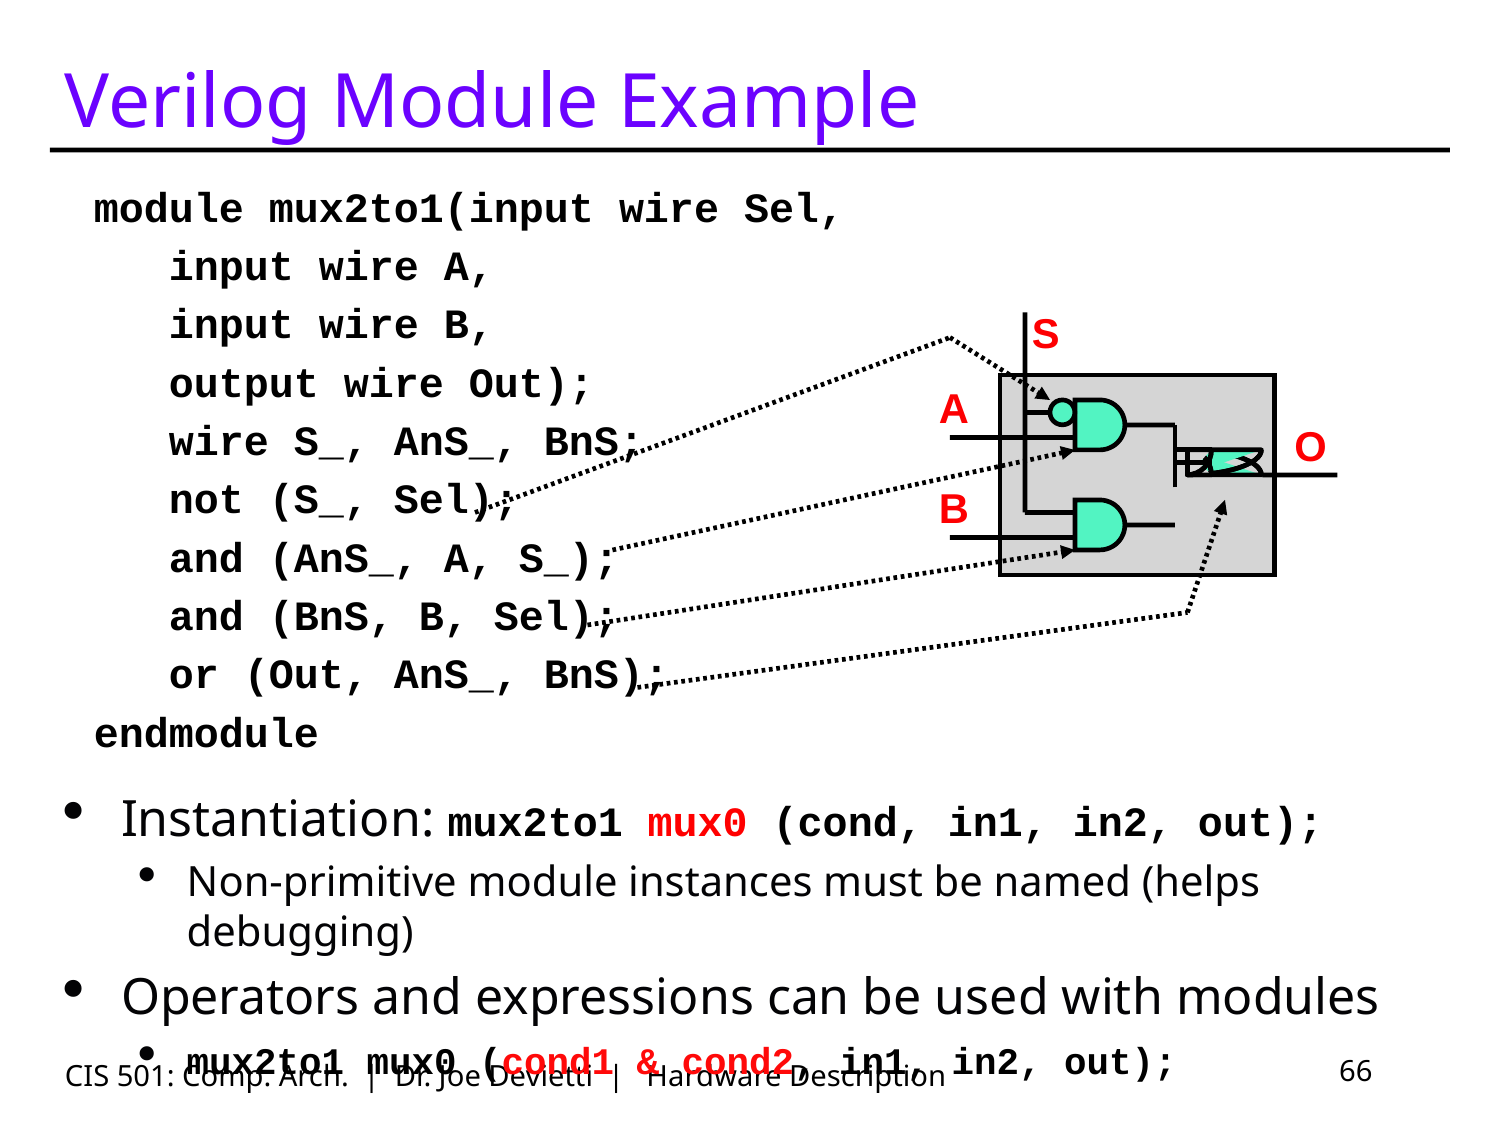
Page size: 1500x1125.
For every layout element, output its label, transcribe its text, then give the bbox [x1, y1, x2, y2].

text_box [999, 374, 1275, 575]
text_box A [924, 374, 984, 440]
text_box [999, 374, 1022, 435]
text_box [1074, 1049, 1388, 1100]
text_box O [1279, 412, 1342, 478]
text_box Verilog Module Example [49, 37, 1375, 150]
text_box S [1017, 299, 1075, 365]
text_box module mux2to1(input wire Sel, input wire A, input wire B, output wire Out); wire S_, AnS_, BnS; not (S_, Sel); and (AnS_, A, S_); and (BnS, B, Sel); or (Out, AnS_, BnS); endmodule [4, 172, 859, 763]
text_box Instantiation: mux2to1 mux0 (cond, in1, in2, out); Non-primitive module instances must be named (helps debugging) Operators and expressions can be used with modules ﻿mux2to1 mux0 (cond1 & cond2, in1, in2, out); [49, 779, 1450, 1025]
text_box CIS 501: Comp. Arch. | Dr. Joe Devietti | Hardware Description [49, 1049, 988, 1100]
text_box B [924, 474, 984, 540]
